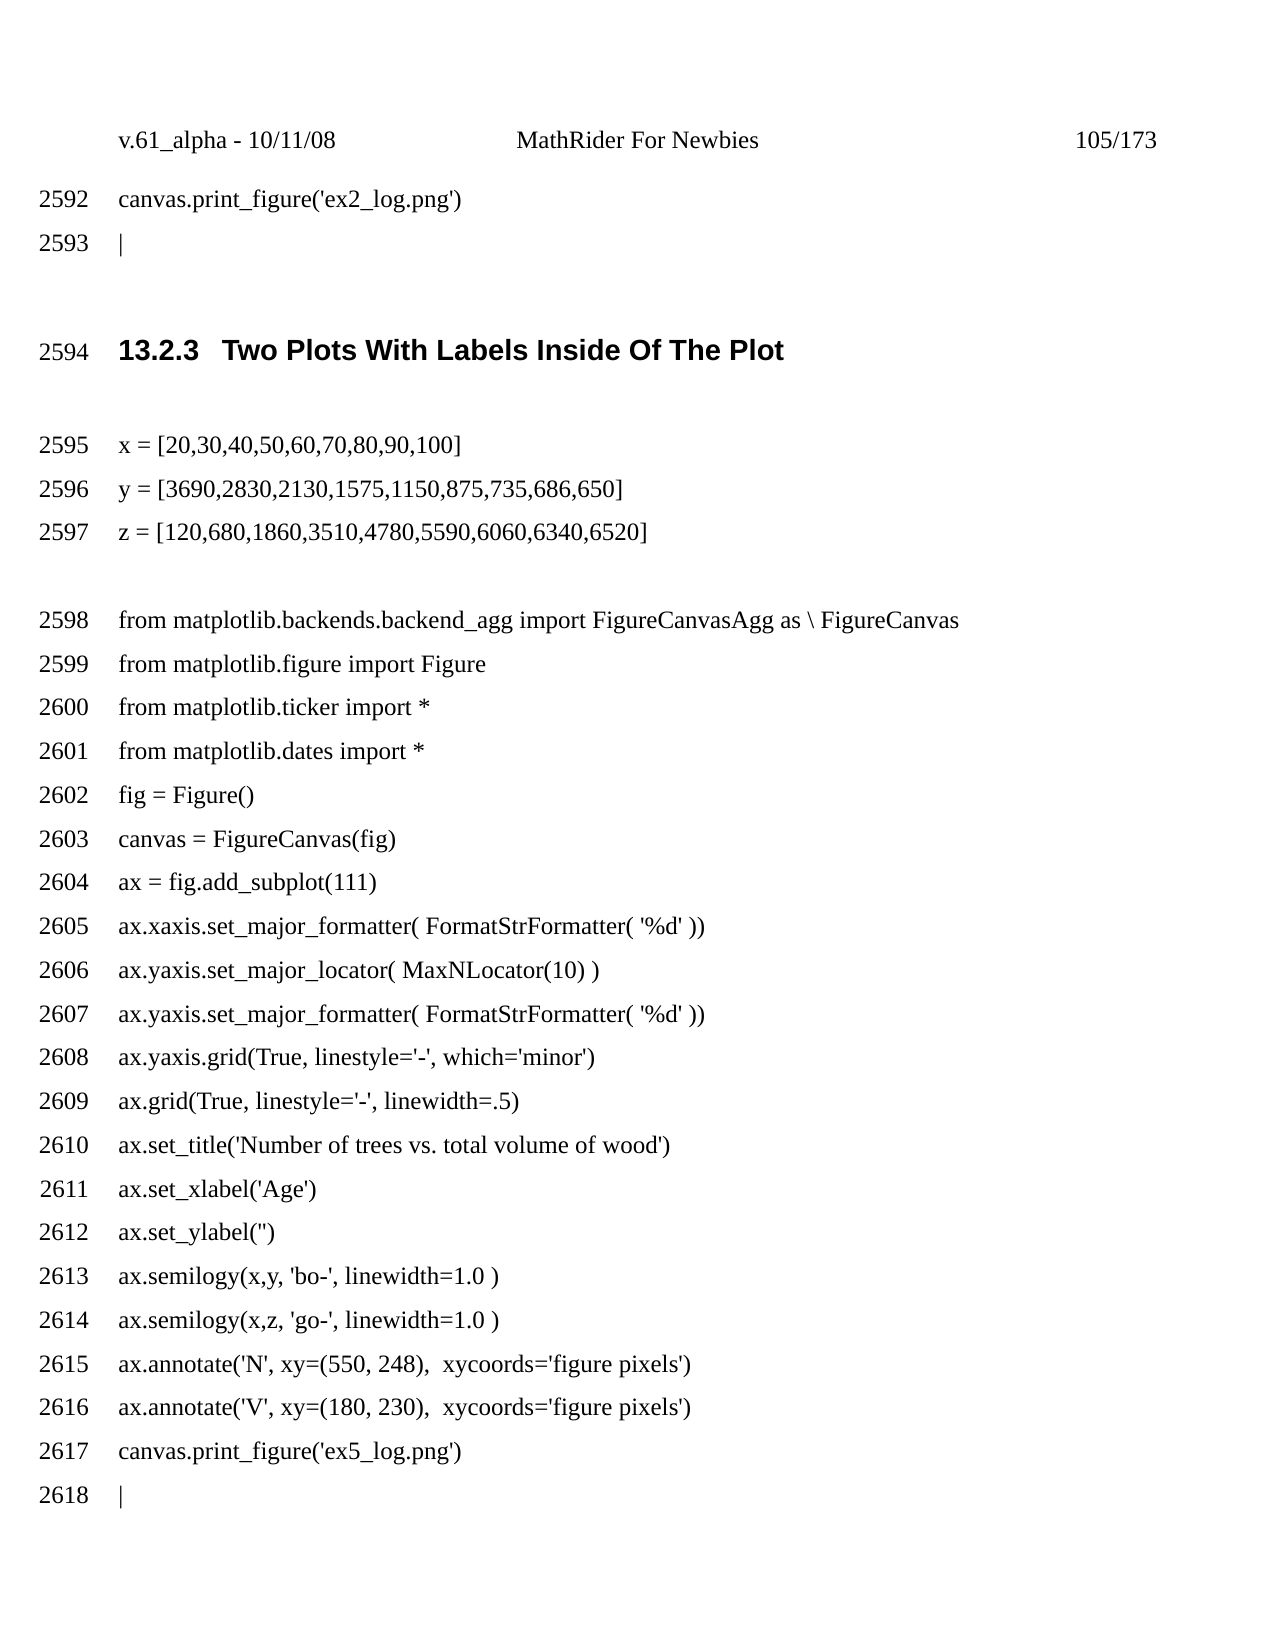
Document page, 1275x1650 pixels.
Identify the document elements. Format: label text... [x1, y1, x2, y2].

text ax.set_xlabel('Age') [118, 1174, 1157, 1202]
text ax.semilogy(x,y, 'bo-', linewidth=1.0 ) [118, 1261, 1157, 1290]
text ax.set_title('Number of trees vs. total volume of wood') [118, 1130, 1157, 1159]
text canvas = FigureCanvas(fig) [118, 824, 1157, 852]
text fig = Figure() [118, 780, 1157, 809]
text x = [20,30,40,50,60,70,80,90,100] [118, 430, 1157, 459]
text z = [120,680,1860,3510,4780,5590,6060,6340,6520] [118, 517, 1157, 546]
text ax.annotate('N', xy=(550, 248), xycoords='figure pixels') [118, 1349, 1157, 1377]
text ax.yaxis.set_major_formatter( FormatStrFormatter( '%d' )) [118, 999, 1157, 1027]
text ax.xaxis.set_major_formatter( FormatStrFormatter( '%d' )) [118, 911, 1157, 940]
text from matplotlib.figure import Figure [118, 649, 1157, 677]
text canvas.print_figure('ex5_log.png') [118, 1436, 1157, 1465]
text ax.set_ylabel('') [118, 1217, 1157, 1246]
text | [118, 1480, 1157, 1509]
text ax.grid(True, linestyle='-', linewidth=.5) [118, 1086, 1157, 1115]
subtitle Two Plots With Labels Inside Of The Plot [118, 333, 1157, 366]
text y = [3690,2830,2130,1575,1150,875,735,686,650] [118, 474, 1157, 502]
text from matplotlib.dates import * [118, 736, 1157, 765]
text canvas.print_figure('ex2_log.png') [118, 184, 1157, 213]
text ax.annotate('V', xy=(180, 230), xycoords='figure pixels') [118, 1392, 1157, 1421]
text | [118, 228, 1157, 256]
text ax.yaxis.set_major_locator( MaxNLocator(10) ) [118, 955, 1157, 984]
text from matplotlib.ticker import * [118, 692, 1157, 721]
text ax = fig.add_subplot(111) [118, 867, 1157, 896]
text ax.semilogy(x,z, 'go-', linewidth=1.0 ) [118, 1305, 1157, 1334]
text from matplotlib.backends.backend_agg import FigureCanvasAgg as \ FigureCanvas [118, 605, 1157, 634]
text ax.yaxis.grid(True, linestyle='-', which='minor') [118, 1042, 1157, 1071]
